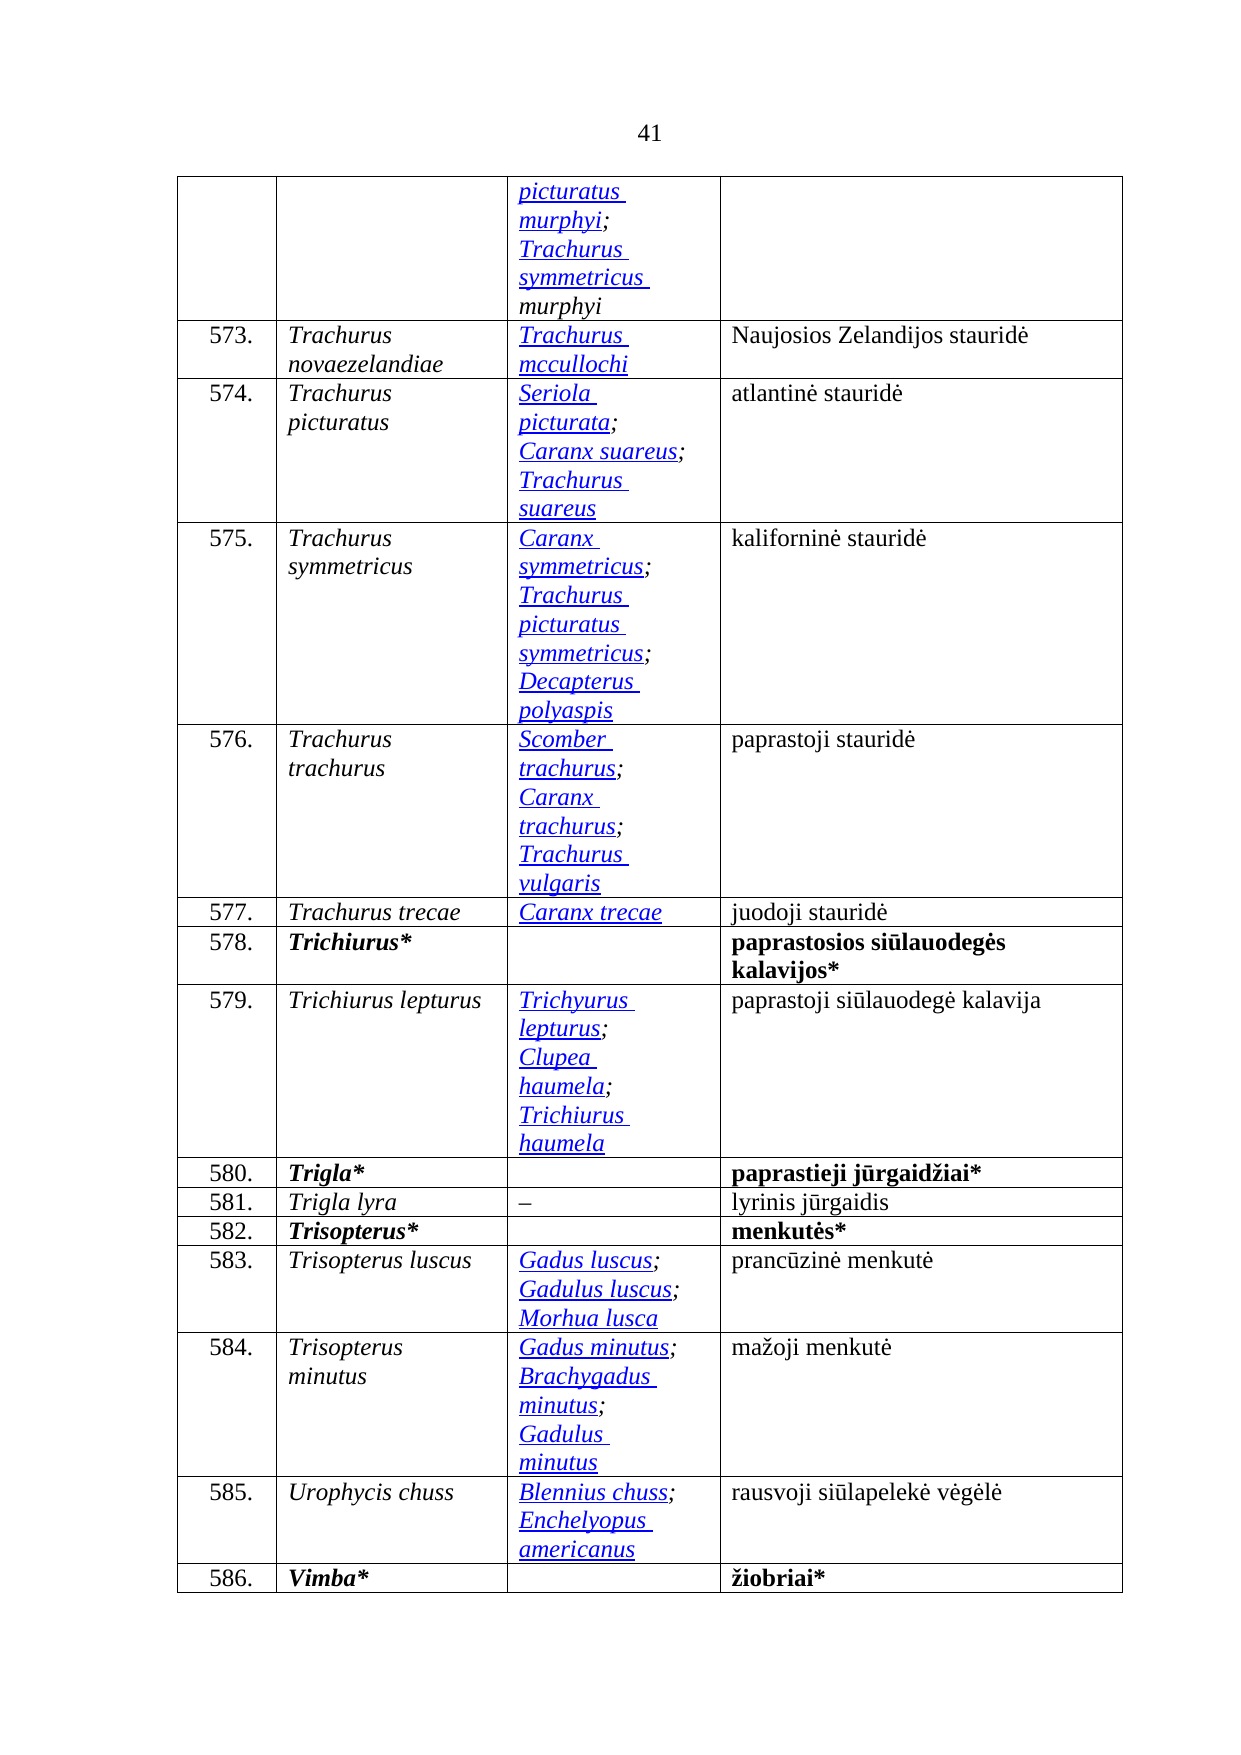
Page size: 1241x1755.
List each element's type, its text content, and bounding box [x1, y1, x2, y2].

table_cell Scomber trachurus; Caranx trachurus; Trachurus vulgaris [508, 725, 720, 897]
table_cell Trigla lyra [277, 1188, 507, 1216]
table_cell paprastoji stauridė [721, 725, 1122, 897]
table_cell 577. [178, 898, 276, 926]
table_cell [508, 927, 720, 984]
table_cell 583. [178, 1246, 276, 1332]
table_cell rausvoji siūlapelekė vėgėlė [721, 1477, 1122, 1563]
table_cell kaliforninė stauridė [721, 523, 1122, 724]
table_cell picturatus murphyi; Trachurus symmetricus murphyi [508, 177, 720, 320]
table_cell 574. [178, 379, 276, 522]
table_cell 575. [178, 523, 276, 724]
table_cell [721, 177, 1122, 320]
table_cell Naujosios Zelandijos stauridė [721, 321, 1122, 378]
table_cell Trichiurus* [277, 927, 507, 984]
table_cell 573. [178, 321, 276, 378]
table_cell 584. [178, 1333, 276, 1476]
table_cell Trachurus novaezelandiae [277, 321, 507, 378]
table_cell Trisopterus minutus [277, 1333, 507, 1476]
table_cell Trachurus picturatus [277, 379, 507, 522]
table_cell Trachurus mccullochi [508, 321, 720, 378]
table_cell paprastieji jūrgaidžiai* [721, 1158, 1122, 1187]
table_cell Trisopterus* [277, 1217, 507, 1245]
table_cell – [508, 1188, 720, 1216]
table_cell [508, 1564, 720, 1592]
table_cell [178, 177, 276, 320]
table_cell Trigla* [277, 1158, 507, 1187]
table_cell Trachurus trachurus [277, 725, 507, 897]
table_cell Trachurus trecae [277, 898, 507, 926]
table_cell 586. [178, 1564, 276, 1592]
table_cell Trachurus symmetricus [277, 523, 507, 724]
table_cell Urophycis chuss [277, 1477, 507, 1563]
table_cell paprastoji siūlauodegė kalavija [721, 985, 1122, 1157]
table_cell atlantinė stauridė [721, 379, 1122, 522]
table_cell 582. [178, 1217, 276, 1245]
table_cell [508, 1217, 720, 1245]
table_cell Trichyurus lepturus; Clupea haumela; Trichiurus haumela [508, 985, 720, 1157]
table_cell Trichiurus lepturus [277, 985, 507, 1157]
table_cell mažoji menkutė [721, 1333, 1122, 1476]
table_cell Gadus minutus; Brachygadus minutus; Gadulus minutus [508, 1333, 720, 1476]
table_cell 576. [178, 725, 276, 897]
table_cell Vimba* [277, 1564, 507, 1592]
table_cell 585. [178, 1477, 276, 1563]
table_cell Caranx symmetricus; Trachurus picturatus symmetricus; Decapterus polyaspis [508, 523, 720, 724]
table_cell 579. [178, 985, 276, 1157]
table_cell Gadus luscus; Gadulus luscus; Morhua lusca [508, 1246, 720, 1332]
table_cell juodoji stauridė [721, 898, 1122, 926]
table_cell 581. [178, 1188, 276, 1216]
table_cell Blennius chuss; Enchelyopus americanus [508, 1477, 720, 1563]
table_cell [277, 177, 507, 320]
table_cell Caranx trecae [508, 898, 720, 926]
table_cell paprastosios siūlauodegės kalavijos* [721, 927, 1122, 984]
table_cell prancūzinė menkutė [721, 1246, 1122, 1332]
table_cell menkutės* [721, 1217, 1122, 1245]
table_cell Seriola picturata; Caranx suareus; Trachurus suareus [508, 379, 720, 522]
table_cell 578. [178, 927, 276, 984]
table_cell žiobriai* [721, 1564, 1122, 1592]
table_cell 580. [178, 1158, 276, 1187]
table_cell Trisopterus luscus [277, 1246, 507, 1332]
table_cell lyrinis jūrgaidis [721, 1188, 1122, 1216]
table_cell [508, 1158, 720, 1187]
